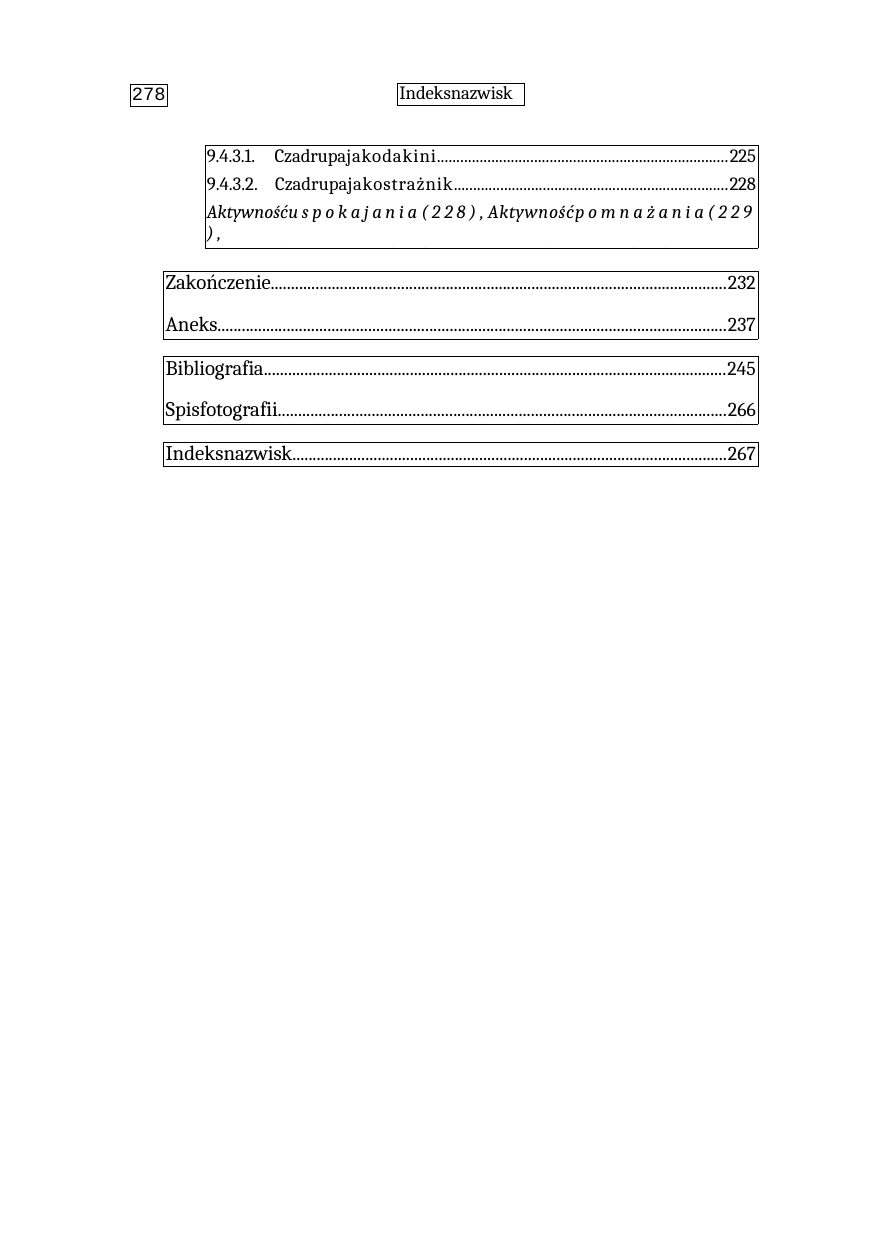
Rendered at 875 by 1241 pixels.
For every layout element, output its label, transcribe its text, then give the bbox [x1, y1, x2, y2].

text Aktywnośćuspokajania(228),Aktywnośćpomnażania(229), [207, 201, 758, 244]
list Czadrupajakostrażnik 228 [207, 173, 758, 195]
text Indeksnazwisk 267 [165, 443, 758, 465]
text Bibliografia 245 [165, 357, 758, 380]
text Indeksnazwisk [399, 84, 524, 104]
text Aneks 237 [165, 313, 758, 337]
text Spisfotografii 266 [165, 398, 758, 422]
list Czadrupajakodakini 225 [207, 146, 758, 167]
text Zakończenie 232 [165, 272, 758, 294]
text 278 [132, 85, 167, 106]
